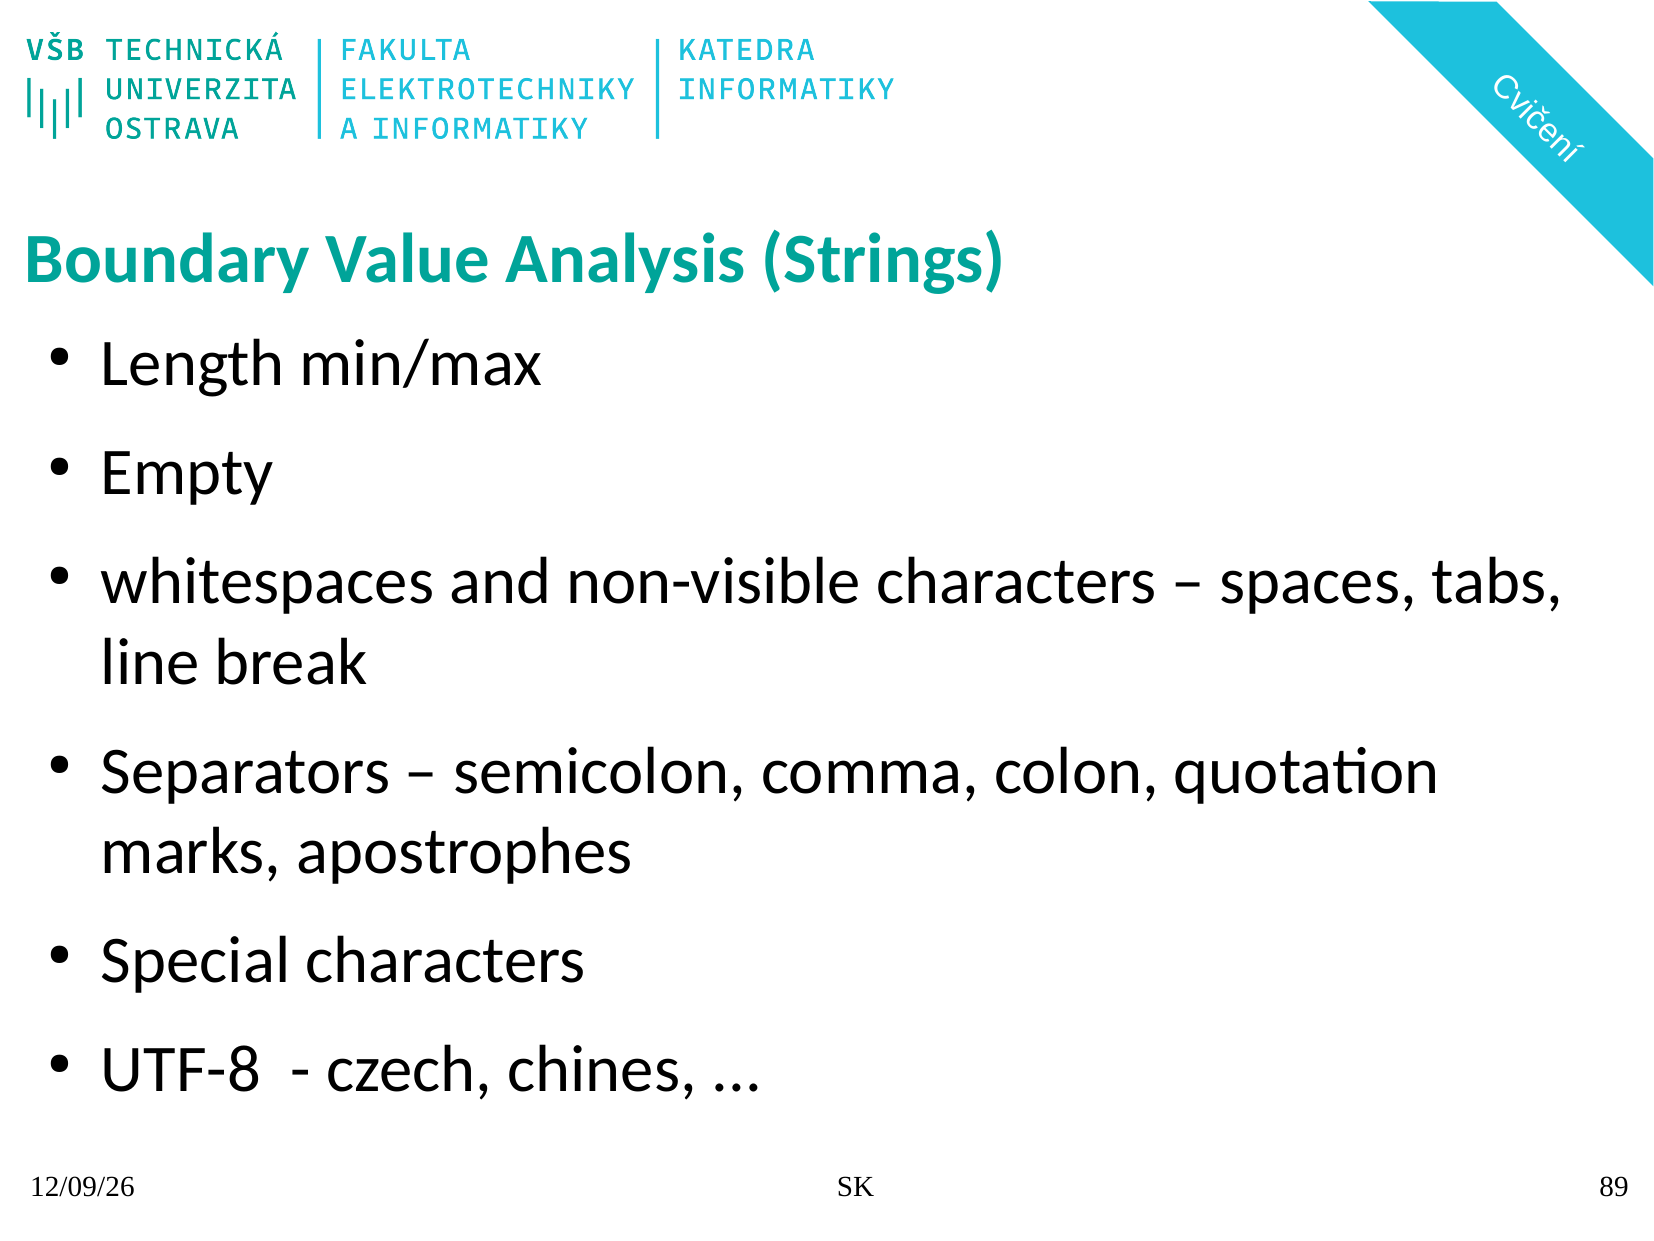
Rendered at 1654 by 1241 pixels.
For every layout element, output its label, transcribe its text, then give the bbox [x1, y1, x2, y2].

title Boundary Value Analysis (Strings) [24, 169, 1629, 300]
list Length min/max Empty whitespaces and non-visible characters – spaces, tabs, line break Separators – semicolon, comma, colon, quotation marks, apostrophes Special characters UTF-8 - czech, chines, ... [30, 318, 1629, 1146]
picture [26, 31, 894, 139]
text_box Cvičení [1368, 1, 1654, 287]
